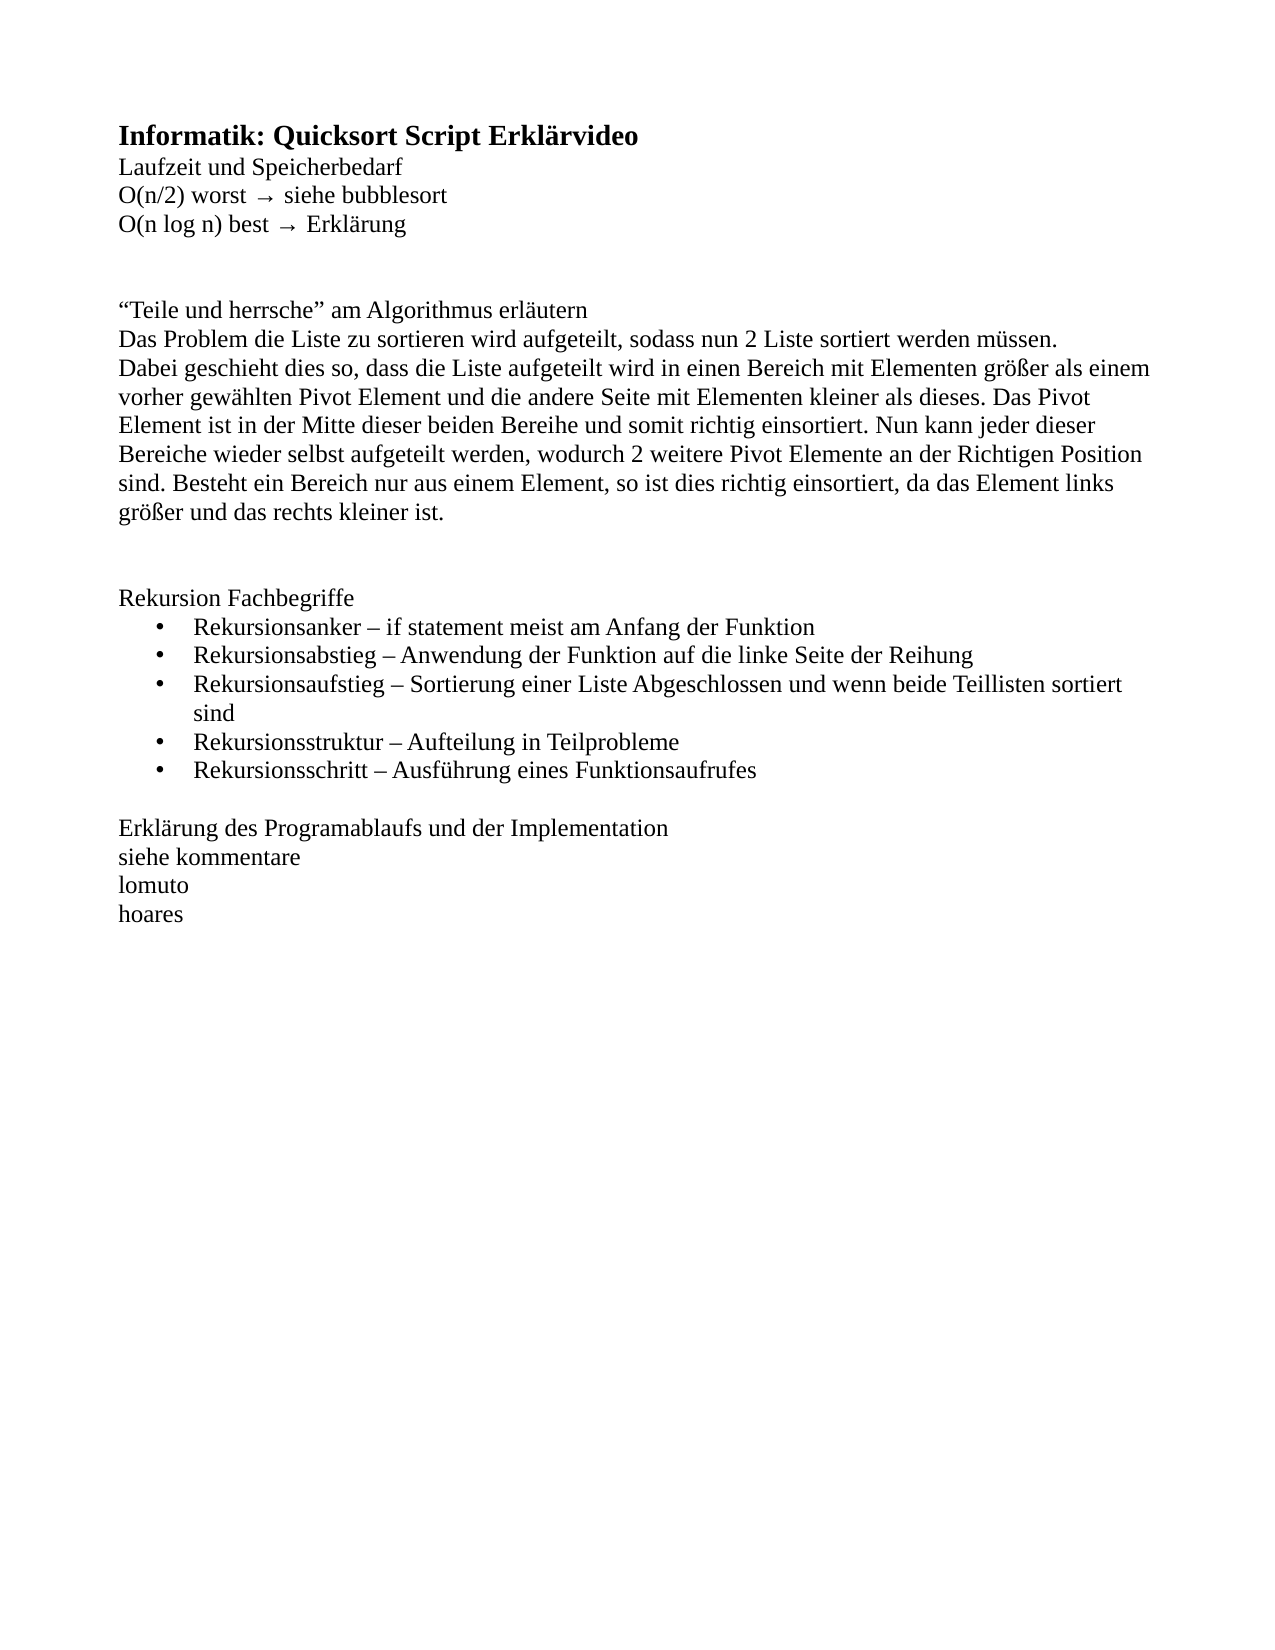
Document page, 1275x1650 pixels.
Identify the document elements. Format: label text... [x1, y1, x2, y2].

text Rekursion Fachbegriffe [118, 583, 1157, 612]
text Erklärung des Programablaufs und der Implementation [118, 813, 1157, 842]
text Laufzeit und Speicherbedarf [118, 152, 1157, 180]
text Informatik: Quicksort Script Erklärvideo [118, 118, 1157, 152]
list Rekursionsstruktur – Aufteilung in Teilprobleme [156, 727, 1157, 755]
list Rekursionsabstieg – Anwendung der Funktion auf die linke Seite der Reihung [156, 640, 1157, 669]
text siehe kommentare [118, 842, 1157, 870]
list Rekursionsanker – if statement meist am Anfang der Funktion [156, 612, 1157, 640]
text O(n log n) best → Erklärung [118, 209, 1157, 238]
text hoares [118, 899, 1157, 928]
text O(n/2) worst → siehe bubblesort [118, 180, 1157, 209]
text Dabei geschieht dies so, dass die Liste aufgeteilt wird in einen Bereich mit Elementen größer als einem vorher gewählten Pivot Element und die andere Seite mit Elementen kleiner als dieses. Das Pivot Element ist in der Mitte dieser beiden Bereihe und somit richtig einsortiert. Nun kann jeder dieser Bereiche wieder selbst aufgeteilt werden, wodurch 2 weitere Pivot Elemente an der Richtigen Position sind. Besteht ein Bereich nur aus einem Element, so ist dies richtig einsortiert, da das Element links größer und das rechts kleiner ist. [118, 353, 1157, 525]
text “Teile und herrsche” am Algorithmus erläutern [118, 295, 1157, 324]
list Rekursionsschritt – Ausführung eines Funktionsaufrufes [156, 755, 1157, 784]
list Rekursionsaufstieg – Sortierung einer Liste Abgeschlossen und wenn beide Teillisten sortiert sind [156, 669, 1157, 727]
text Das Problem die Liste zu sortieren wird aufgeteilt, sodass nun 2 Liste sortiert werden müssen. [118, 324, 1157, 353]
text lomuto [118, 870, 1157, 899]
